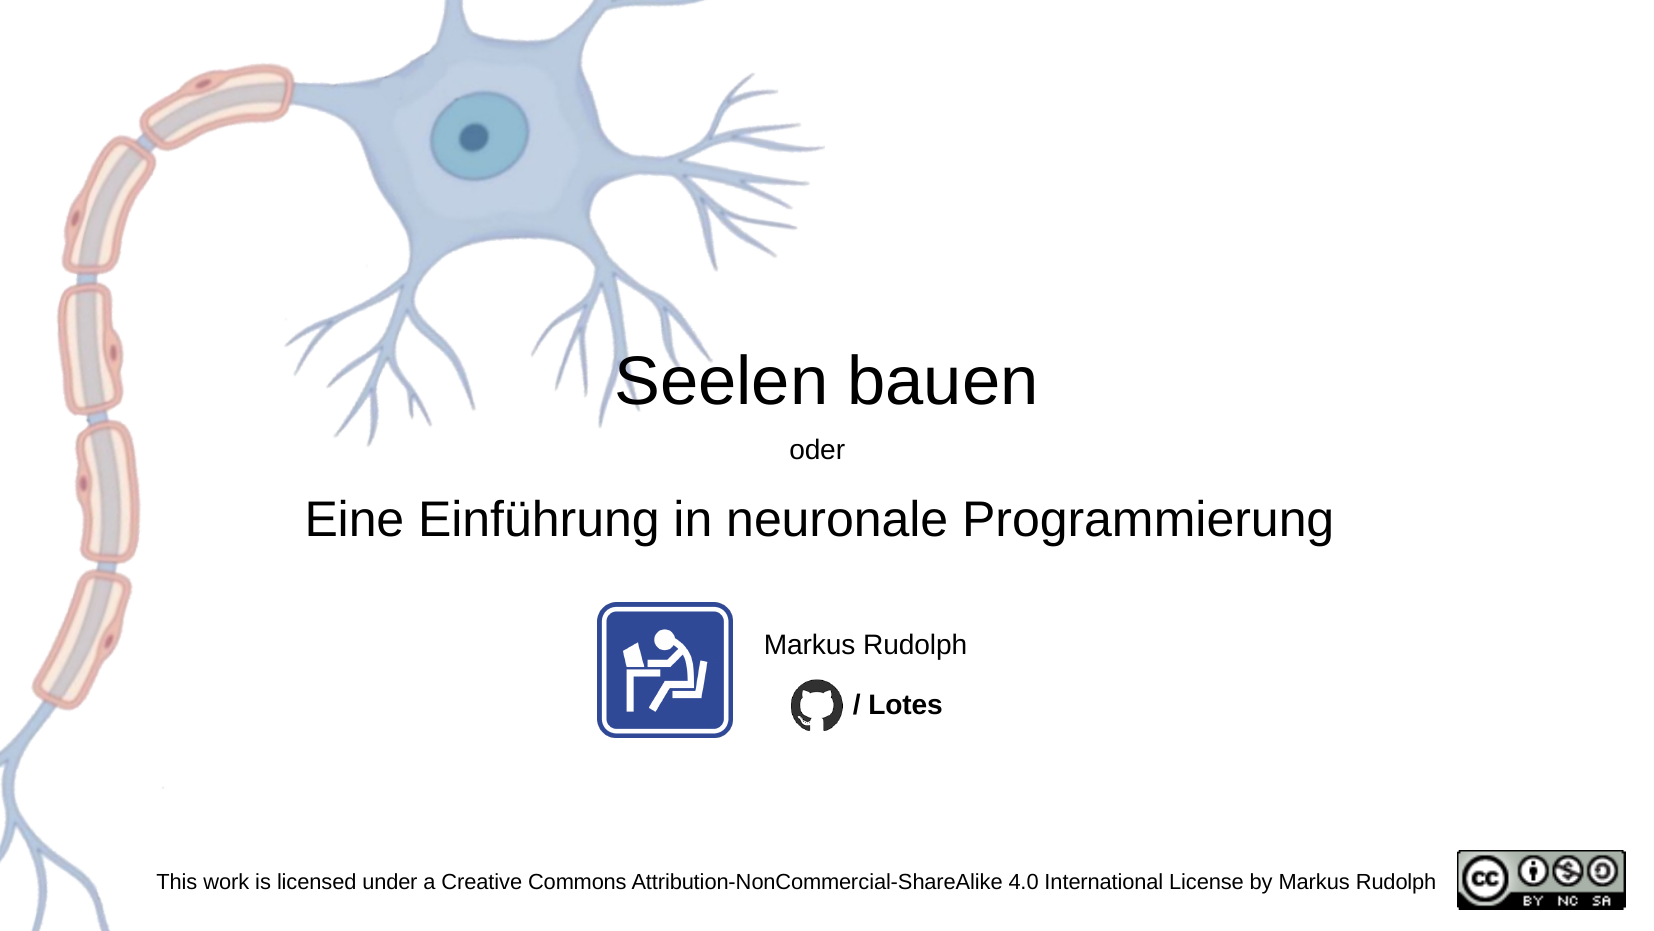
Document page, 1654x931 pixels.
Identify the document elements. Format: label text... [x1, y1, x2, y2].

picture [1457, 850, 1626, 910]
text_box oder [774, 426, 879, 473]
text_box Markus Rudolph [749, 621, 1052, 668]
text_box Eine Einführung in neuronale Programmierung [289, 483, 1364, 554]
title Seelen bauen [82, 302, 1571, 459]
picture [764, 677, 869, 733]
text_box This work is licensed under a Creative Commons Attribution-NonCommercial-ShareAlike 4.0 International License by Markus Rudolph [141, 862, 1477, 910]
picture [0, 0, 865, 931]
text_box / Lotes [838, 682, 989, 729]
